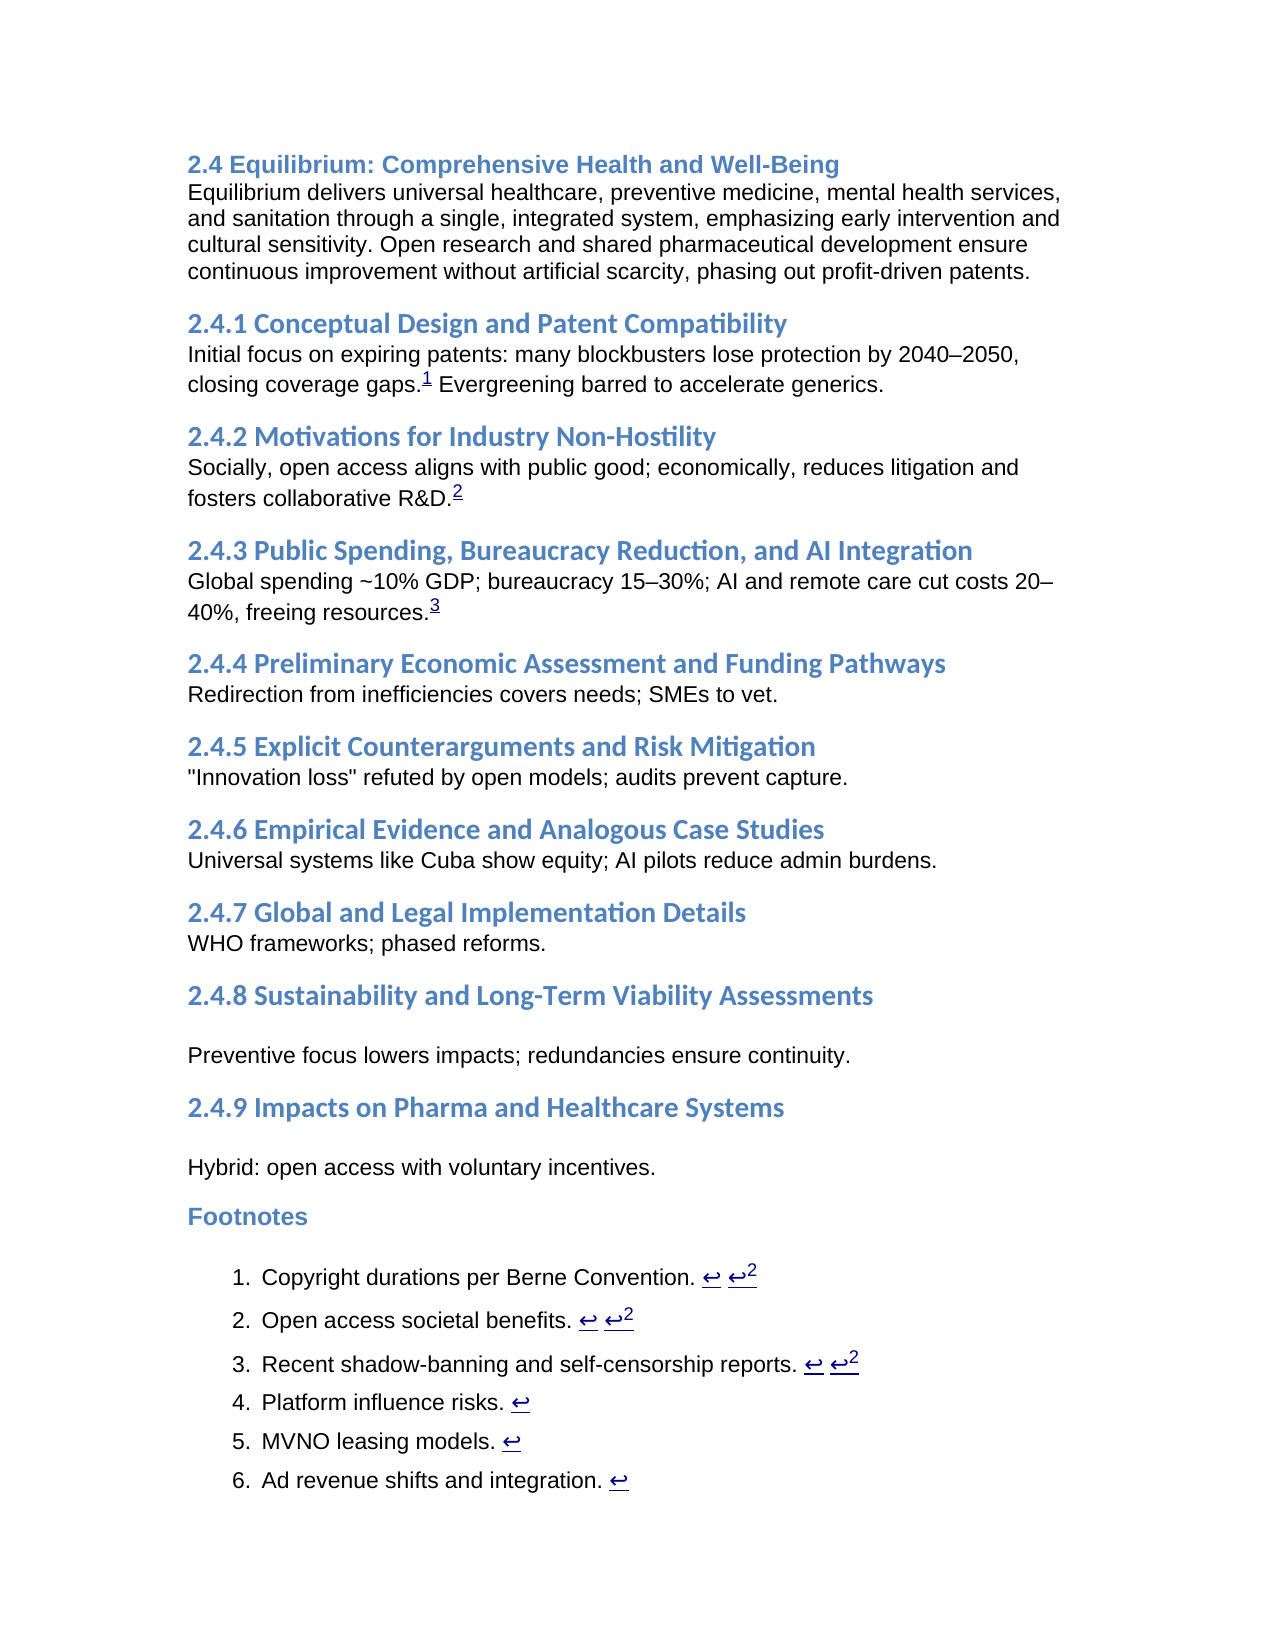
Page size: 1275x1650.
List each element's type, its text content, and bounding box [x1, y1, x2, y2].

text Equilibrium delivers universal healthcare, preventive medicine, mental health services, and sanitation through a single, integrated system, emphasizing early intervention and cultural sensitivity. Open research and shared pharmaceutical development ensure continuous improvement without artificial scarcity, phasing out profit-driven patents. [187, 179, 1087, 284]
text Preventive focus lowers impacts; redundancies ensure continuity. [187, 1042, 1087, 1068]
subtitle 2.4.2 Motivations for Industry Non-Hostility [187, 418, 1087, 454]
subtitle 2.4.5 Explicit Counterarguments and Risk Mitigation [187, 728, 1087, 764]
list Recent shadow-banning and self-censorship reports. ↩ ↩2 [232, 1346, 1087, 1377]
subtitle Footnotes [187, 1201, 1087, 1230]
text Socially, open access aligns with public good; economically, reduces litigation and fosters collaborative R&D.2 [187, 454, 1087, 511]
list Copyright durations per Berne Convention. ↩ ↩2 [232, 1260, 1087, 1290]
text Redirection from inefficiencies covers needs; SMEs to vet. [187, 681, 1087, 708]
text "Innovation loss" refuted by open models; audits prevent capture. [187, 764, 1087, 790]
subtitle 2.4.7 Global and Legal Implementation Details [187, 894, 1087, 930]
list Open access societal benefits. ↩ ↩2 [232, 1303, 1087, 1334]
text Universal systems like Cuba show equity; AI pilots reduce admin burdens. [187, 847, 1087, 873]
text Global spending ~10% GDP; bureaucracy 15–30%; AI and remote care cut costs 20–40%, freeing resources.3 [187, 568, 1087, 625]
subtitle 2.4 Equilibrium: Comprehensive Health and Well-Being [187, 150, 1087, 179]
list MVNO leasing models. ↩ [232, 1428, 1087, 1454]
text Initial focus on expiring patents: many blockbusters lose protection by 2040–2050, closing coverage gaps.1 Evergreening barred to accelerate generics. [187, 341, 1087, 398]
text Hybrid: open access with voluntary incentives. [187, 1154, 1087, 1181]
subtitle 2.4.8 Sustainability and Long-Term Viability Assessments [187, 977, 1087, 1012]
subtitle 2.4.9 Impacts on Pharma and Healthcare Systems [187, 1089, 1087, 1125]
subtitle 2.4.1 Conceptual Design and Patent Compatibility [187, 305, 1087, 341]
subtitle 2.4.4 Preliminary Economic Assessment and Funding Pathways [187, 646, 1087, 681]
list Ad revenue shifts and integration. ↩ [232, 1467, 1087, 1493]
subtitle 2.4.6 Empirical Evidence and Analogous Case Studies [187, 811, 1087, 847]
subtitle 2.4.3 Public Spending, Bureaucracy Reduction, and AI Integration [187, 532, 1087, 568]
list Platform influence risks. ↩ [232, 1389, 1087, 1416]
text WHO frameworks; phased reforms. [187, 930, 1087, 956]
